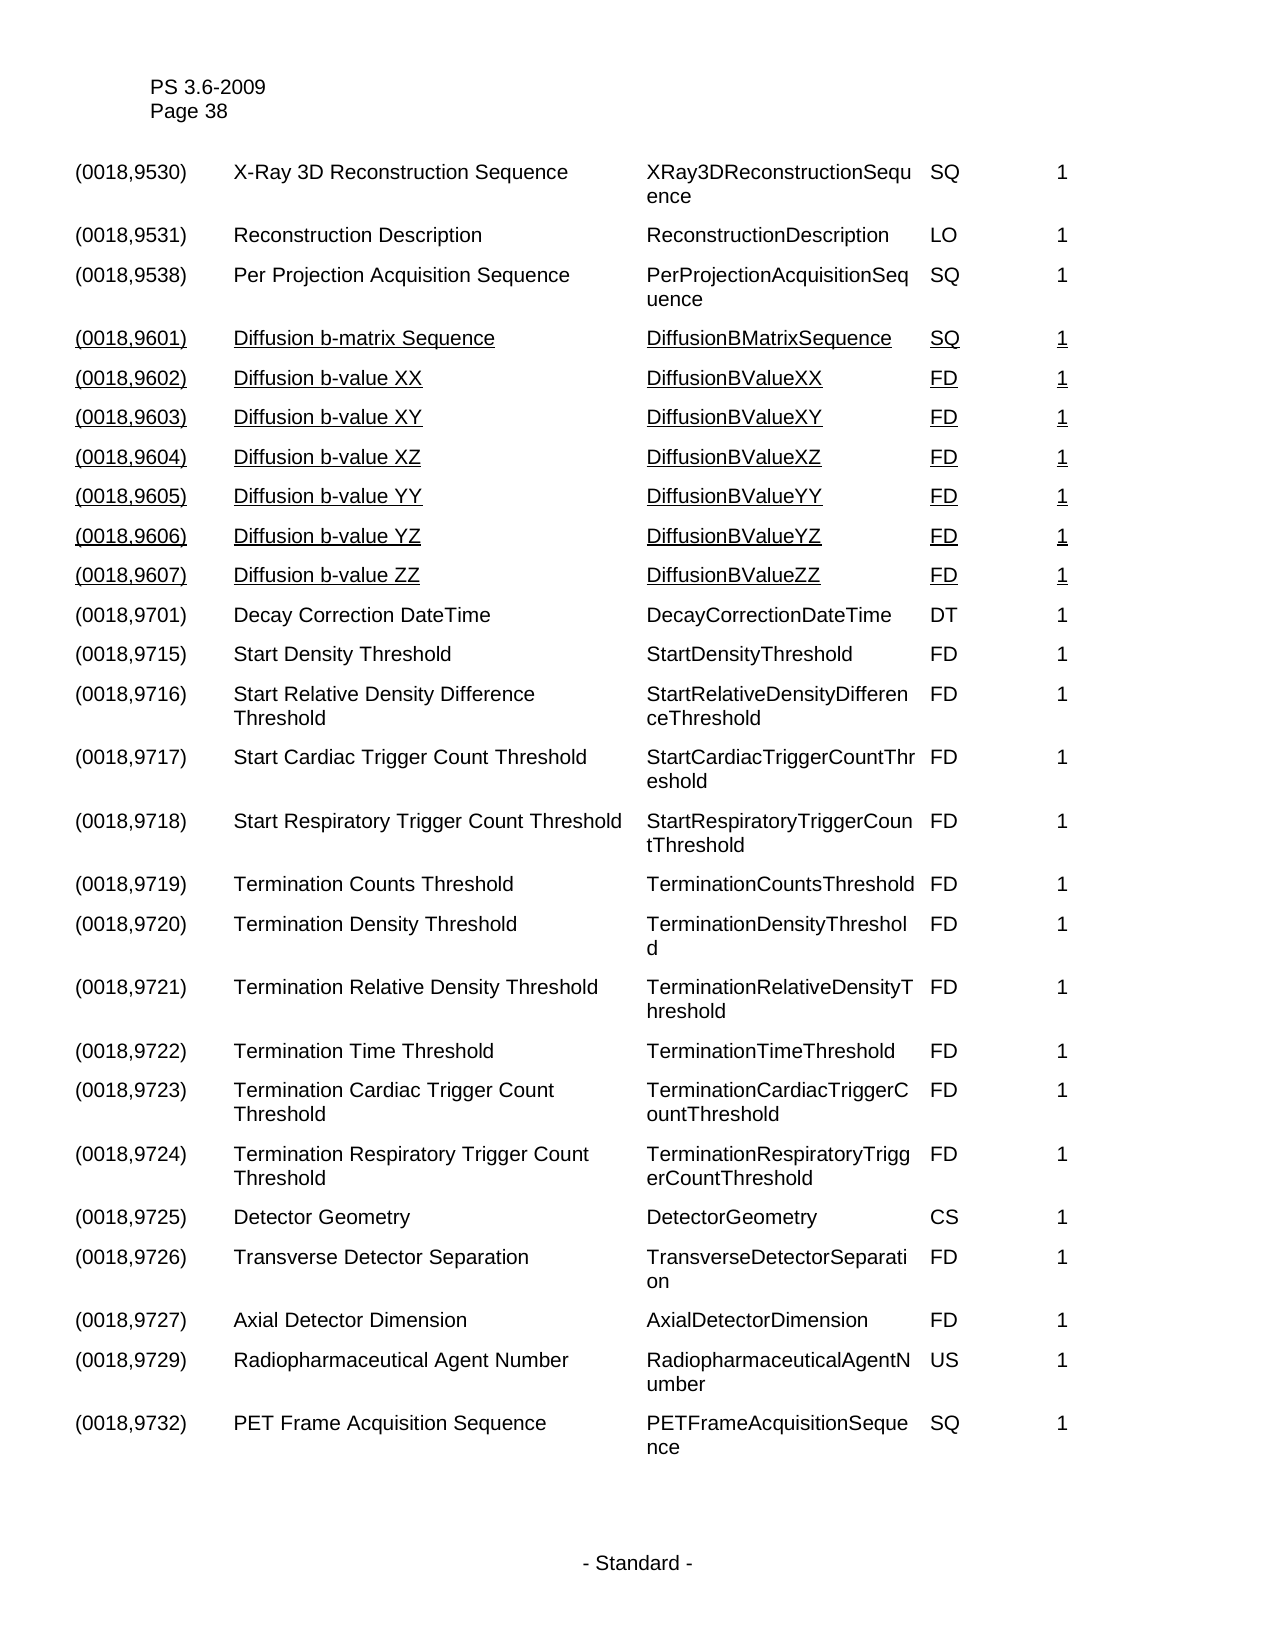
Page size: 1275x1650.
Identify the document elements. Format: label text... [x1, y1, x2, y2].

table_cell 1 [1049, 633, 1116, 672]
table_cell [1116, 1029, 1211, 1068]
table_cell [1116, 554, 1211, 593]
table_cell FD [923, 735, 1049, 799]
table_cell (0018,9601) [68, 317, 226, 356]
table_cell (0018,9716) [68, 672, 226, 735]
table_cell 1 [1049, 799, 1116, 862]
table_cell [1116, 435, 1211, 474]
table_cell 1 [1049, 672, 1116, 735]
table_cell CS [923, 1196, 1049, 1235]
table_cell [1116, 1196, 1211, 1235]
table_cell Start Relative Density Difference Threshold [226, 672, 639, 735]
table_cell (0018,9727) [68, 1299, 226, 1338]
table_cell 1 [1049, 214, 1116, 253]
table_cell Termination Counts Threshold [226, 863, 639, 902]
table_cell StartDensityThreshold [639, 633, 923, 672]
table_cell (0018,9719) [68, 863, 226, 902]
table_cell (0018,9531) [68, 214, 226, 253]
table_cell 1 [1049, 1235, 1116, 1299]
table_cell (0018,9732) [68, 1402, 226, 1465]
table_cell (0018,9530) [68, 150, 226, 213]
table_cell 1 [1049, 514, 1116, 553]
table_cell DetectorGeometry [639, 1196, 923, 1235]
table_cell PETFrameAcquisitionSequence [639, 1402, 923, 1465]
table_cell FD [923, 1132, 1049, 1196]
table_cell FD [923, 475, 1049, 514]
table_cell [1116, 1402, 1211, 1465]
table_cell 1 [1049, 902, 1116, 966]
table_cell (0018,9729) [68, 1338, 226, 1402]
table_cell 1 [1049, 475, 1116, 514]
table_cell TransverseDetectorSeparation [639, 1235, 923, 1299]
table_cell 1 [1049, 1299, 1116, 1338]
table_cell [1116, 356, 1211, 396]
table_cell StartRelativeDensityDifferenceThreshold [639, 672, 923, 735]
table_cell TerminationTimeThreshold [639, 1029, 923, 1068]
table_cell (0018,9605) [68, 475, 226, 514]
table_cell Diffusion b-matrix Sequence [226, 317, 639, 356]
table_cell (0018,9604) [68, 435, 226, 474]
table_cell FD [923, 435, 1049, 474]
table_cell (0018,9538) [68, 253, 226, 317]
table_cell FD [923, 1069, 1049, 1132]
table_cell 1 [1049, 554, 1116, 593]
table_cell Transverse Detector Separation [226, 1235, 639, 1299]
table_cell PET Frame Acquisition Sequence [226, 1402, 639, 1465]
table_cell FD [923, 356, 1049, 396]
table_cell Diffusion b-value YY [226, 475, 639, 514]
table_cell 1 [1049, 396, 1116, 435]
table_cell 1 [1049, 150, 1116, 213]
table_cell 1 [1049, 1196, 1116, 1235]
table_cell [1116, 1132, 1211, 1196]
table_cell Diffusion b-value XY [226, 396, 639, 435]
table_cell XRay3DReconstructionSequence [639, 150, 923, 213]
table_cell AxialDetectorDimension [639, 1299, 923, 1338]
table_cell Termination Cardiac Trigger Count Threshold [226, 1069, 639, 1132]
table_cell FD [923, 799, 1049, 862]
table_cell FD [923, 863, 1049, 902]
table_cell X-Ray 3D Reconstruction Sequence [226, 150, 639, 213]
table_cell [1116, 150, 1211, 213]
table_cell Start Density Threshold [226, 633, 639, 672]
table_cell (0018,9602) [68, 356, 226, 396]
table_cell [1116, 214, 1211, 253]
table_cell TerminationCardiacTriggerCountThreshold [639, 1069, 923, 1132]
table_cell 1 [1049, 593, 1116, 632]
table_cell (0018,9715) [68, 633, 226, 672]
table_cell DiffusionBValueZZ [639, 554, 923, 593]
table_cell 1 [1049, 356, 1116, 396]
table_cell DecayCorrectionDateTime [639, 593, 923, 632]
table_cell (0018,9701) [68, 593, 226, 632]
table_cell 1 [1049, 735, 1116, 799]
table_cell (0018,9722) [68, 1029, 226, 1068]
table_cell 1 [1049, 1132, 1116, 1196]
table_cell [1116, 799, 1211, 862]
table_cell DiffusionBValueXY [639, 396, 923, 435]
table_cell [1116, 735, 1211, 799]
table_cell DiffusionBValueYZ [639, 514, 923, 553]
table_cell 1 [1049, 863, 1116, 902]
table_cell SQ [923, 150, 1049, 213]
table_cell StartCardiacTriggerCountThreshold [639, 735, 923, 799]
table_cell 1 [1049, 966, 1116, 1029]
table_cell Diffusion b-value XX [226, 356, 639, 396]
table_cell FD [923, 966, 1049, 1029]
table_cell 1 [1049, 1338, 1116, 1402]
table_cell StartRespiratoryTriggerCountThreshold [639, 799, 923, 862]
table_cell FD [923, 902, 1049, 966]
table_cell [1116, 1235, 1211, 1299]
table_cell Diffusion b-value ZZ [226, 554, 639, 593]
table_cell DiffusionBMatrixSequence [639, 317, 923, 356]
table_cell Termination Time Threshold [226, 1029, 639, 1068]
table_cell 1 [1049, 1402, 1116, 1465]
table_cell [1116, 1299, 1211, 1338]
table_cell Termination Density Threshold [226, 902, 639, 966]
table_cell [1116, 966, 1211, 1029]
table_cell Per Projection Acquisition Sequence [226, 253, 639, 317]
table_cell SQ [923, 1402, 1049, 1465]
table_cell Diffusion b-value XZ [226, 435, 639, 474]
table_cell [1116, 514, 1211, 553]
table_cell SQ [923, 317, 1049, 356]
table_cell (0018,9723) [68, 1069, 226, 1132]
table_cell ReconstructionDescription [639, 214, 923, 253]
table_cell [1116, 633, 1211, 672]
table_cell Start Cardiac Trigger Count Threshold [226, 735, 639, 799]
table_cell DiffusionBValueXX [639, 356, 923, 396]
table_cell FD [923, 514, 1049, 553]
table_cell RadiopharmaceuticalAgentNumber [639, 1338, 923, 1402]
table_cell US [923, 1338, 1049, 1402]
table_cell FD [923, 1029, 1049, 1068]
table_cell Start Respiratory Trigger Count Threshold [226, 799, 639, 862]
table_cell [1116, 475, 1211, 514]
table_cell 1 [1049, 1029, 1116, 1068]
table_cell FD [923, 672, 1049, 735]
table_cell TerminationCountsThreshold [639, 863, 923, 902]
table_cell Axial Detector Dimension [226, 1299, 639, 1338]
table_cell Detector Geometry [226, 1196, 639, 1235]
table_cell Reconstruction Description [226, 214, 639, 253]
table_cell [1116, 672, 1211, 735]
table_cell (0018,9607) [68, 554, 226, 593]
table_cell PerProjectionAcquisitionSequence [639, 253, 923, 317]
table_cell TerminationDensityThreshold [639, 902, 923, 966]
table_cell (0018,9725) [68, 1196, 226, 1235]
table_cell FD [923, 396, 1049, 435]
table_cell Decay Correction DateTime [226, 593, 639, 632]
table_cell SQ [923, 253, 1049, 317]
table_cell (0018,9606) [68, 514, 226, 553]
table_cell (0018,9721) [68, 966, 226, 1029]
table_cell (0018,9603) [68, 396, 226, 435]
table_cell [1116, 396, 1211, 435]
table_cell [1116, 593, 1211, 632]
table_cell (0018,9717) [68, 735, 226, 799]
table_cell 1 [1049, 317, 1116, 356]
table_cell (0018,9720) [68, 902, 226, 966]
table_cell FD [923, 633, 1049, 672]
table_cell TerminationRespiratoryTriggerCountThreshold [639, 1132, 923, 1196]
table_cell 1 [1049, 435, 1116, 474]
table_cell (0018,9726) [68, 1235, 226, 1299]
table_cell [1116, 1069, 1211, 1132]
table_cell (0018,9718) [68, 799, 226, 862]
table_cell Radiopharmaceutical Agent Number [226, 1338, 639, 1402]
table_cell Diffusion b-value YZ [226, 514, 639, 553]
table_cell 1 [1049, 253, 1116, 317]
table_cell [1116, 902, 1211, 966]
table_cell FD [923, 1299, 1049, 1338]
table_cell [1116, 1338, 1211, 1402]
table_cell DiffusionBValueYY [639, 475, 923, 514]
table_cell 1 [1049, 1069, 1116, 1132]
table_cell (0018,9724) [68, 1132, 226, 1196]
table_cell [1116, 317, 1211, 356]
table_cell LO [923, 214, 1049, 253]
table_cell [1116, 253, 1211, 317]
table_cell DiffusionBValueXZ [639, 435, 923, 474]
table_cell DT [923, 593, 1049, 632]
table_cell FD [923, 554, 1049, 593]
table_cell TerminationRelativeDensityThreshold [639, 966, 923, 1029]
table_cell Termination Relative Density Threshold [226, 966, 639, 1029]
table_cell FD [923, 1235, 1049, 1299]
table_cell Termination Respiratory Trigger Count Threshold [226, 1132, 639, 1196]
table_cell [1116, 863, 1211, 902]
